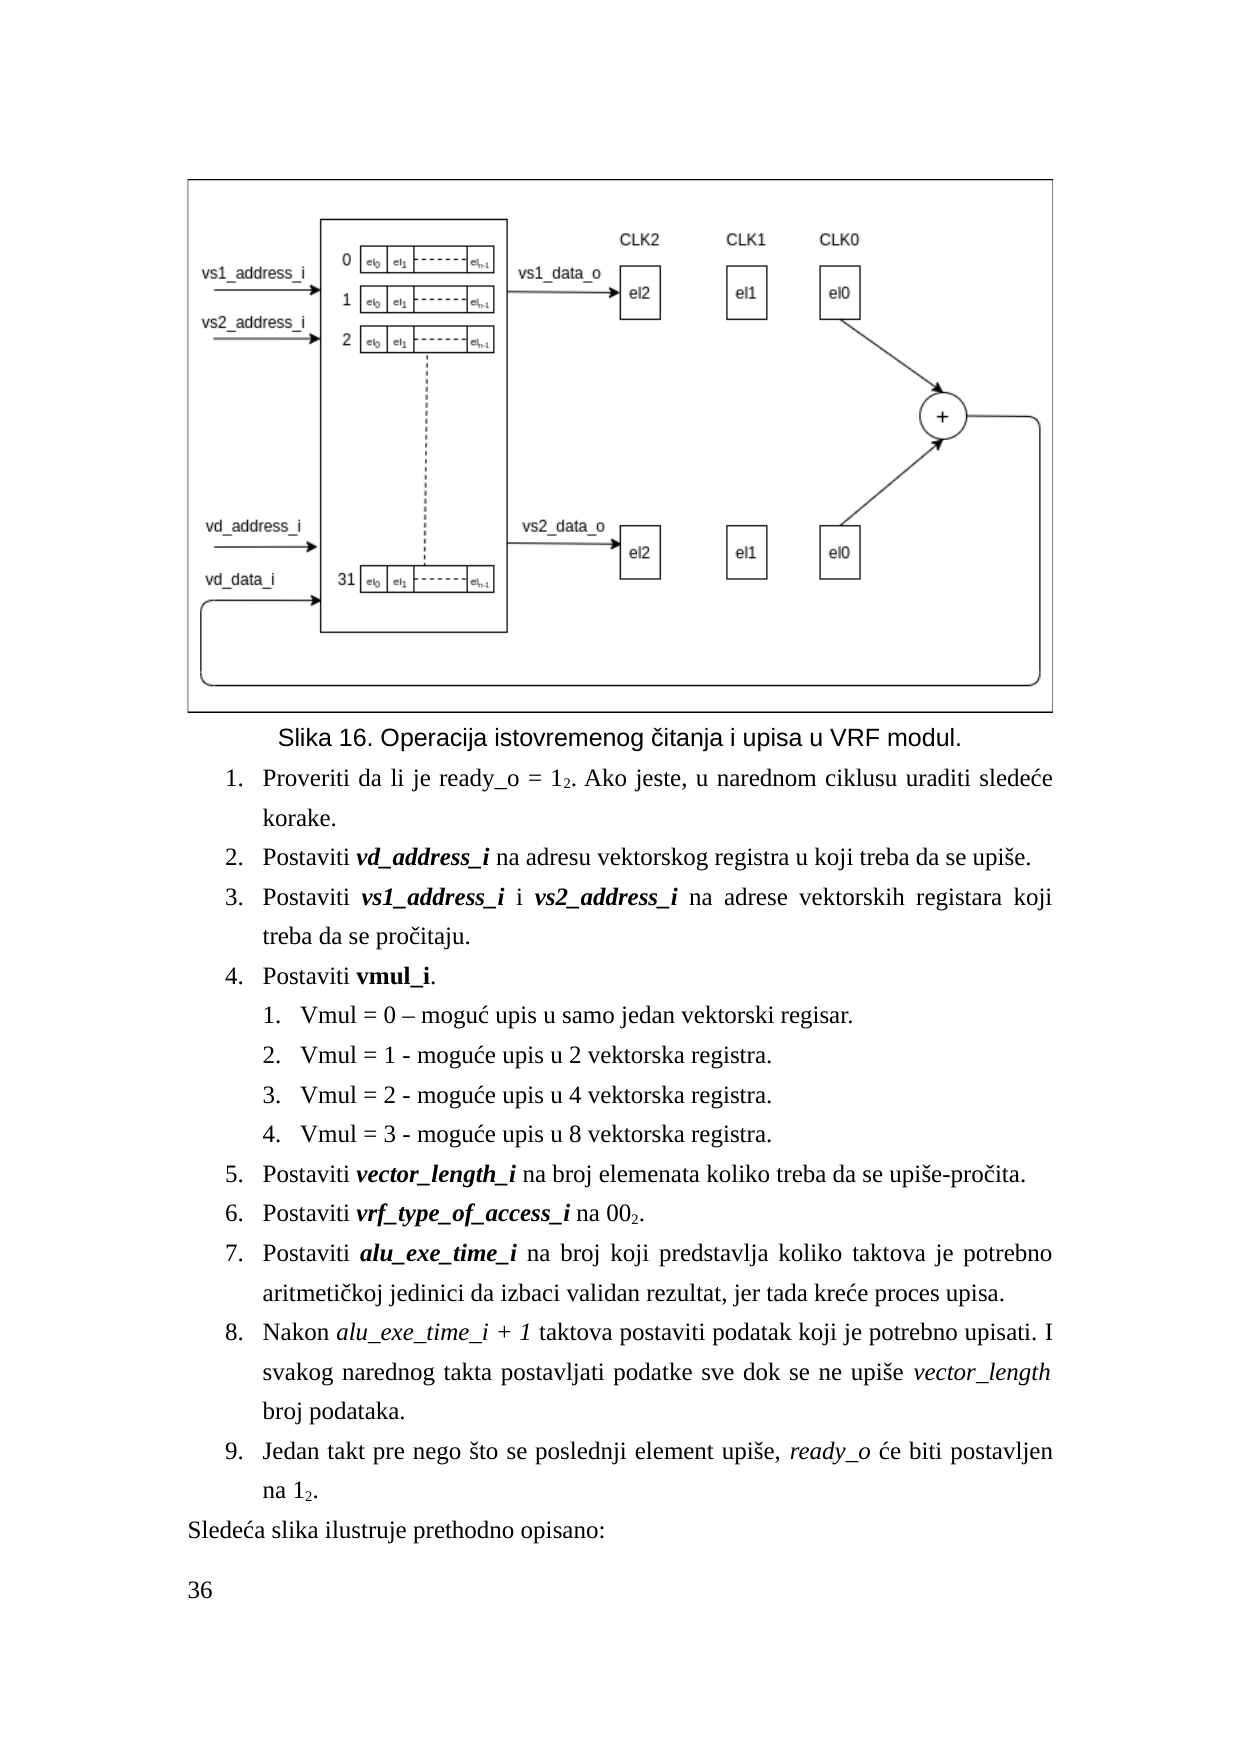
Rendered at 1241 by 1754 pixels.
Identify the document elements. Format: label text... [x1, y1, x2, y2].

list Nakon alu_exe_time_i + 1 taktova postaviti podatak koji je potrebno upisati. I svakog narednog takta postavljati podatke sve dok se ne upiše vector_length broj podataka. [225, 1317, 1053, 1425]
text Slika 16. Operacija istovremenog čitanja i upisa u VRF modul. [187, 713, 1053, 752]
list Vmul = 3 - moguće upis u 8 vektorska registra. [262, 1119, 1053, 1148]
picture [187, 179, 1053, 713]
list Postaviti vs1_address_i i vs2_address_i na adrese vektorskih registara koji treba da se pročitaju. [225, 882, 1053, 950]
list Proveriti da li je ready_o = 12. Ako jeste, u narednom ciklusu uraditi sledeće korake. [225, 763, 1053, 831]
list Vmul = 2 - moguće upis u 4 vektorska registra. [262, 1080, 1053, 1108]
list Postaviti alu_exe_time_i na broj koji predstavlja koliko taktova je potrebno aritmetičkoj jedinici da izbaci validan rezultat, jer tada kreće proces upisa. [225, 1238, 1053, 1306]
list Postaviti vmul_i. [225, 961, 1053, 990]
list Vmul = 0 – moguć upis u samo jedan vektorski regisar. [262, 1001, 1053, 1029]
list Postaviti vector_length_i na broj elemenata koliko treba da se upiše-pročita. [225, 1159, 1053, 1188]
list Postaviti vd_address_i na adresu vektorskog registra u koji treba da se upiše. [225, 842, 1053, 871]
list Postaviti vrf_type_of_access_i na 002. [225, 1198, 1053, 1227]
text Sledeća slika ilustruje prethodno opisano: [187, 1515, 1053, 1544]
list Jedan takt pre nego što se poslednji element upiše, ready_o će biti postavljen na 12. [225, 1436, 1053, 1504]
list Vmul = 1 - moguće upis u 2 vektorska registra. [262, 1040, 1053, 1069]
